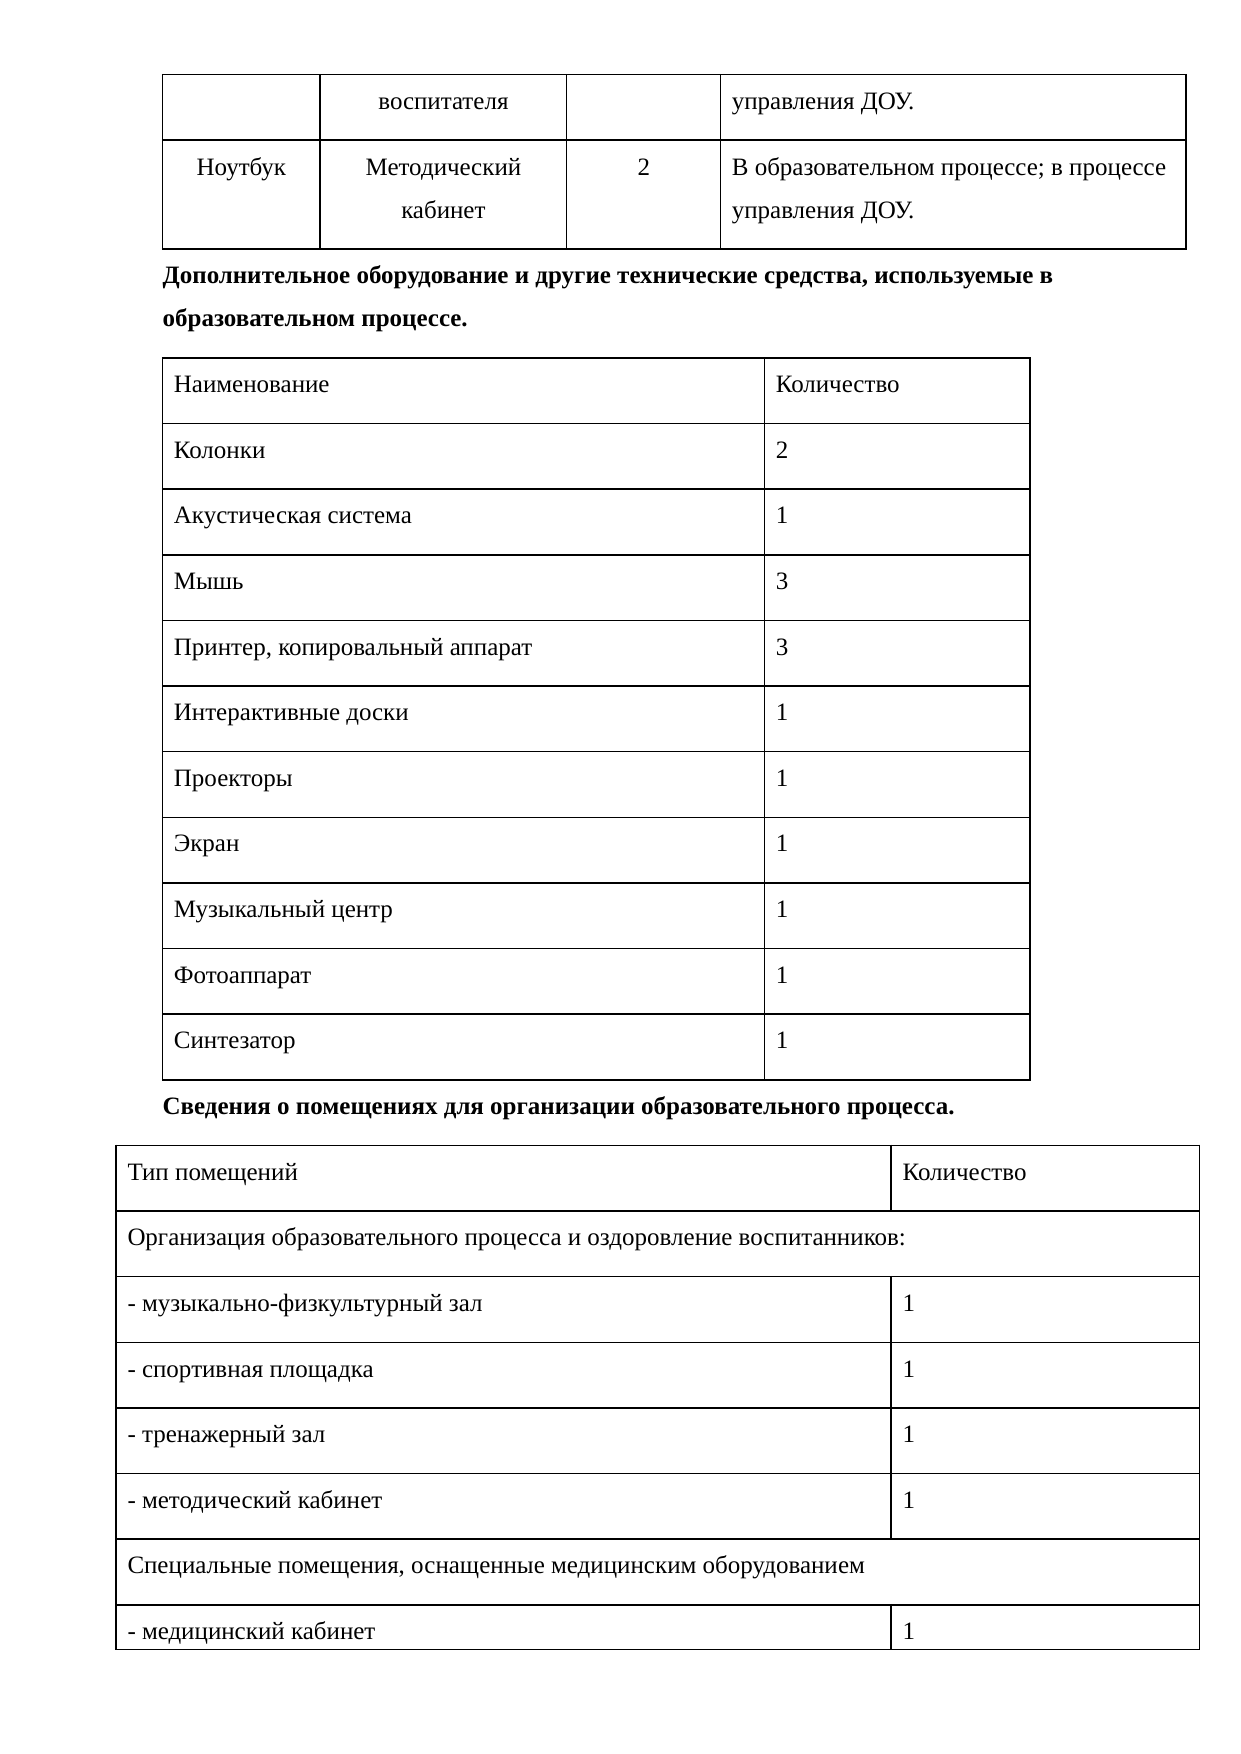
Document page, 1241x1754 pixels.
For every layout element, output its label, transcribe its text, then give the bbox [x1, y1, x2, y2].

table_cell Музыкальный центр [163, 884, 764, 948]
table_header Наименование [163, 359, 764, 423]
table_cell 1 [892, 1409, 1199, 1473]
table_cell 1 [765, 949, 1029, 1013]
table_cell 1 [892, 1277, 1199, 1341]
table_cell воспитателя [321, 75, 566, 139]
table_cell управления ДОУ. [721, 75, 1185, 139]
table_cell - музыкально-физкультурный зал [117, 1277, 890, 1341]
table_cell 1 [892, 1606, 1199, 1649]
table_cell 2 [567, 141, 720, 248]
table_cell 1 [892, 1474, 1199, 1538]
table_cell 1 [765, 752, 1029, 816]
table_cell 3 [765, 621, 1029, 685]
table_header Количество [892, 1146, 1199, 1210]
table_cell 1 [765, 818, 1029, 882]
table_cell 1 [765, 884, 1029, 948]
table_cell Принтер, копировальный аппарат [163, 621, 764, 685]
table_cell 1 [765, 1015, 1029, 1079]
table_cell - медицинский кабинет [117, 1606, 890, 1649]
table_cell Организация образовательного процесса и оздоровление воспитанников: [117, 1212, 1199, 1276]
table_header Тип помещений [117, 1146, 890, 1210]
table_cell 1 [892, 1343, 1199, 1407]
table_cell [567, 75, 720, 139]
table_cell Экран [163, 818, 764, 882]
text Дополнительное оборудование и другие технические средства, используемые в образовательном процессе. [162, 260, 1152, 332]
table_cell В образовательном процессе; в процессе управления ДОУ. [721, 141, 1185, 248]
table_cell 3 [765, 556, 1029, 619]
table_cell [163, 75, 319, 139]
table_cell Методический кабинет [321, 141, 566, 248]
table_cell Ноутбук [163, 141, 319, 248]
table_cell - спортивная площадка [117, 1343, 890, 1407]
text Сведения о помещениях для организации образовательного процесса. [162, 1091, 1152, 1120]
table_cell Колонки [163, 424, 764, 488]
table_cell - методический кабинет [117, 1474, 890, 1538]
table_cell Проекторы [163, 752, 764, 816]
table_cell Интерактивные доски [163, 687, 764, 751]
table_cell Синтезатор [163, 1015, 764, 1079]
table_cell Специальные помещения, оснащенные медицинским оборудованием [117, 1540, 1199, 1604]
table_cell 1 [765, 490, 1029, 554]
table_cell Мышь [163, 556, 764, 619]
table_cell Акустическая система [163, 490, 764, 554]
table_cell - тренажерный зал [117, 1409, 890, 1473]
table_cell 2 [765, 424, 1029, 488]
table_cell 1 [765, 687, 1029, 751]
table_header Количество [765, 359, 1029, 423]
table_cell Фотоаппарат [163, 949, 764, 1013]
